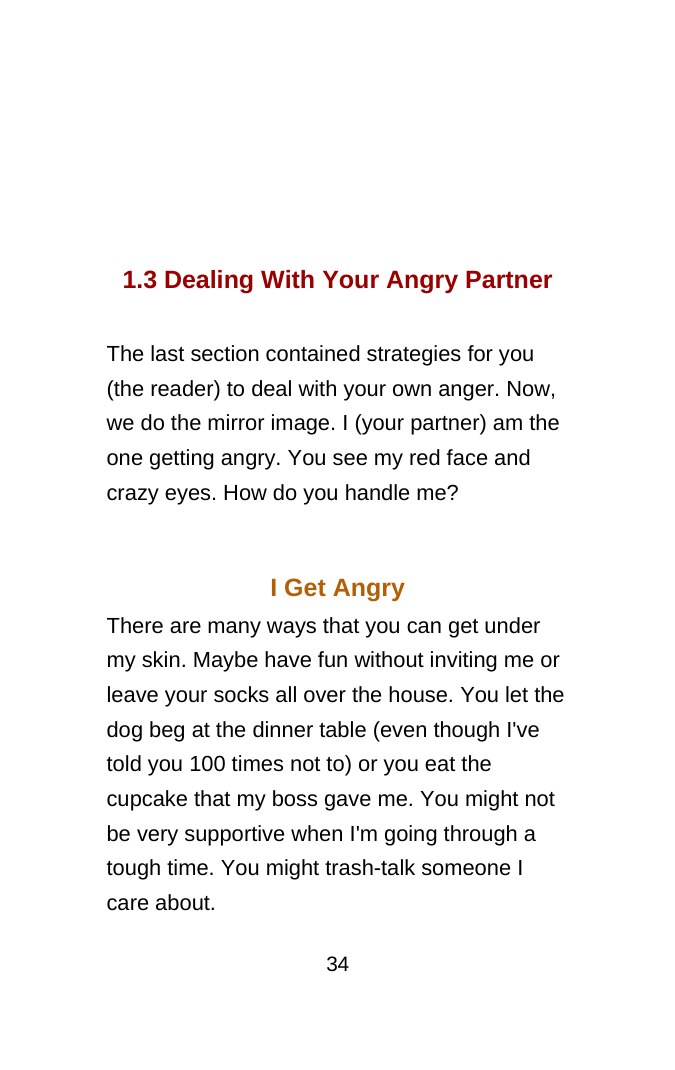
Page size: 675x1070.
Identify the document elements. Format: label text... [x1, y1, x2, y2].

text There are many ways that you can get under my skin. Maybe have fun without inviting me or leave your socks all over the house. You let the dog beg at the dinner table (even though I've told you 100 times not to) or you eat the cupcake that my boss gave me. You might not be very supportive when I'm going through a tough time. You might trash-talk someone I care about. [106, 612, 568, 915]
subtitle I Get Angry [106, 573, 568, 602]
subtitle 1.3 Dealing With Your Angry Partner [106, 265, 568, 293]
text The last section contained strategies for you (the reader) to deal with your own anger. Now, we do the mirror image. I (your partner) am the one getting angry. You see my red face and crazy eyes. How do you handle me? [106, 341, 568, 505]
